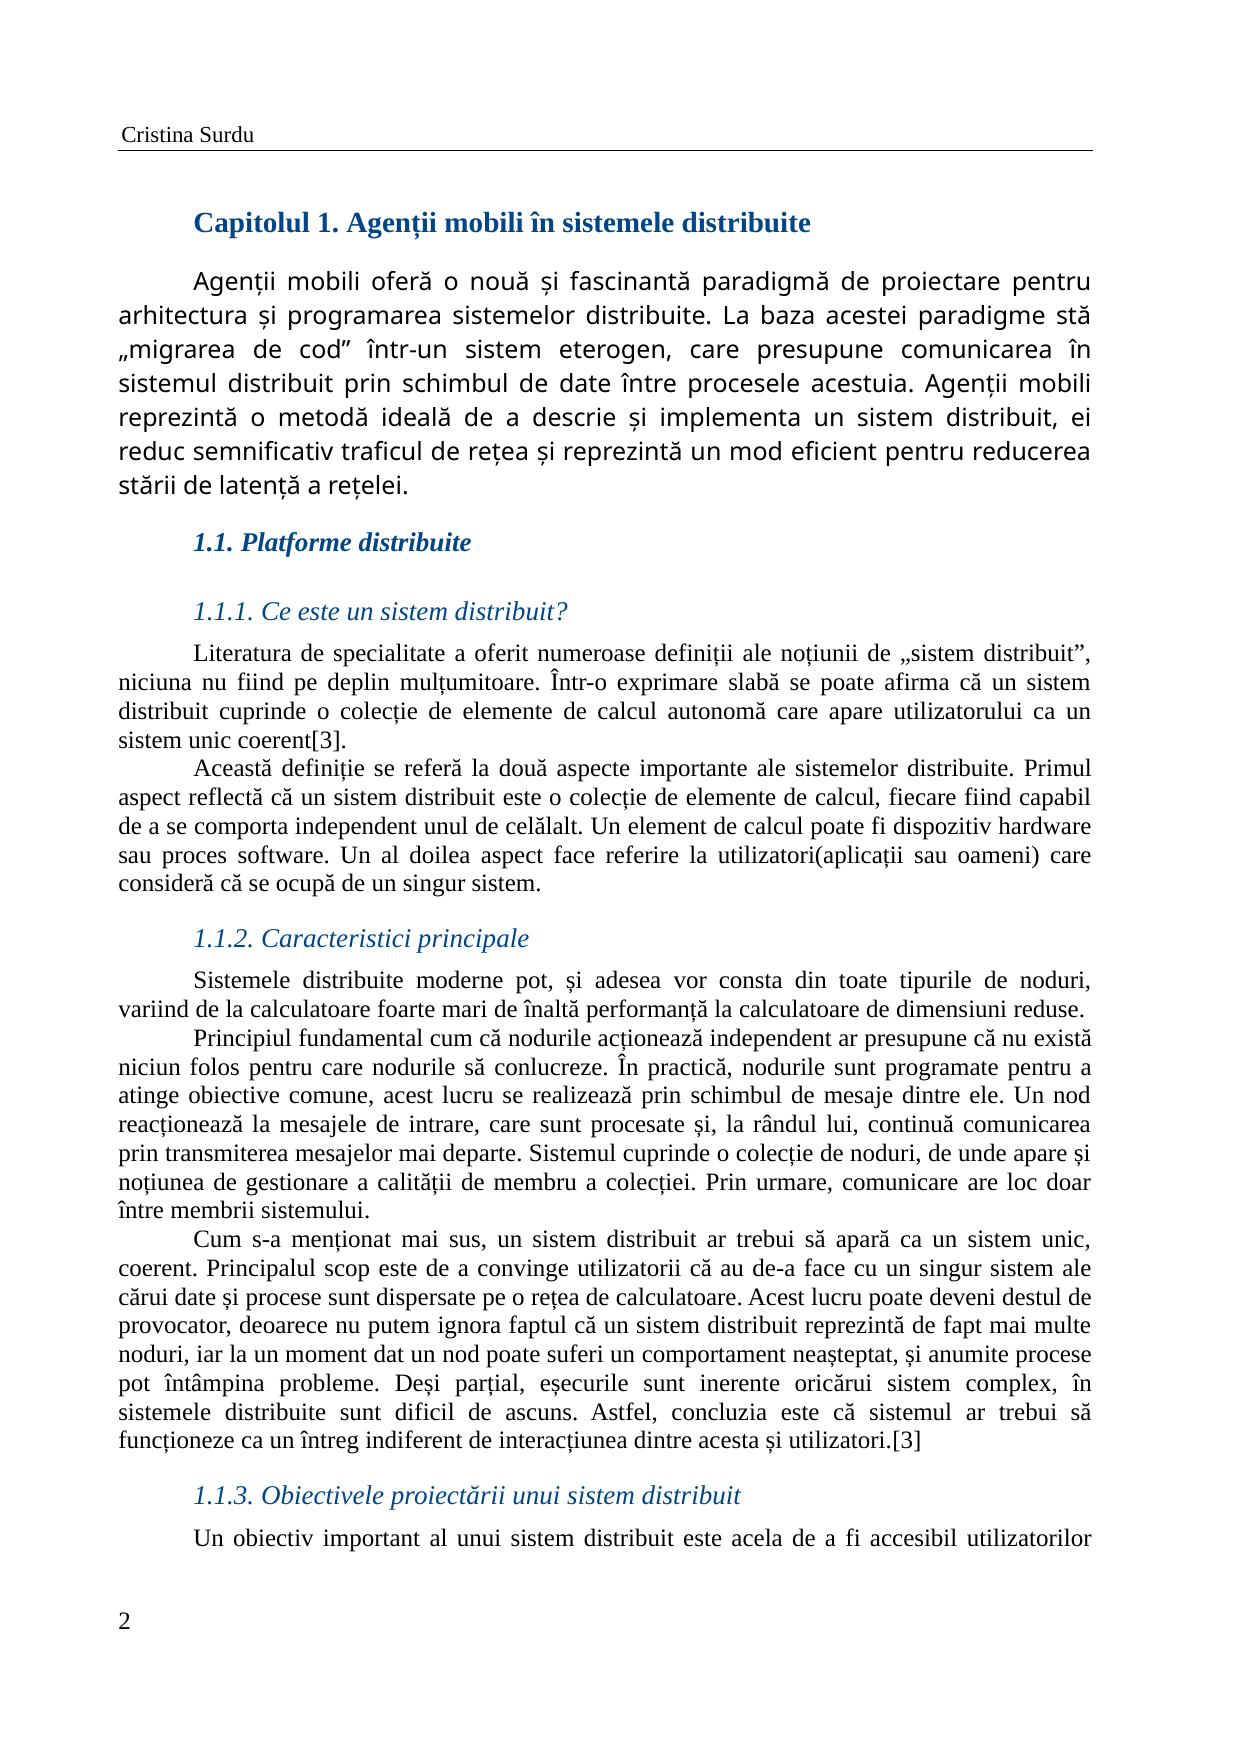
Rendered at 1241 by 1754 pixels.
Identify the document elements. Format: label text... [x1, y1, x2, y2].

text Agenții mobili oferă o nouă și fascinantă paradigmă de proiectare pentru arhitectura și programarea sistemelor distribuite. La baza acestei paradigme stă „migrarea de cod” într-un sistem eterogen, care presupune comunicarea în sistemul distribuit prin schimbul de date între procesele acestuia. Agenții mobili reprezintă o metodă ideală de a descrie și implementa un sistem distribuit, ei reduc semnificativ traficul de rețea și reprezintă un mod eficient pentru reducerea stării de latență a rețelei. [118, 263, 1093, 502]
subtitle Caracteristici principale [193, 922, 1093, 953]
subtitle Agenții mobili în sistemele distribuite [118, 205, 1093, 238]
subtitle Platforme distribuite [193, 527, 1093, 558]
text Literatura de specialitate a oferit numeroase definiții ale noțiunii de „sistem distribuit”, niciuna nu fiind pe deplin mulțumitoare. Într-o exprimare slabă se poate afirma că un sistem distribuit cuprinde o colecție de elemente de calcul autonomă care apare utilizatorului ca un sistem unic coerent[3]. [118, 638, 1093, 753]
subtitle Obiectivele proiectării unui sistem distribuit [193, 1479, 1093, 1510]
subtitle Ce este un sistem distribuit? [193, 595, 1093, 626]
text Cum s-a menționat mai sus, un sistem distribuit ar trebui să apară ca un sistem unic, coerent. Principalul scop este de a convinge utilizatorii că au de-a face cu un singur sistem ale cărui date și procese sunt dispersate pe o rețea de calculatoare. Acest lucru poate deveni destul de provocator, deoarece nu putem ignora faptul că un sistem distribuit reprezintă de fapt mai multe noduri, iar la un moment dat un nod poate suferi un comportament neașteptat, și anumite procese pot întâmpina probleme. Deși parțial, eșecurile sunt inerente oricărui sistem complex, în sistemele distribuite sunt dificil de ascuns. Astfel, concluzia este că sistemul ar trebui să funcționeze ca un întreg indiferent de interacțiunea dintre acesta și utilizatori.[3] [118, 1224, 1093, 1454]
text Această definiție se referă la două aspecte importante ale sistemelor distribuite. Primul aspect reflectă că un sistem distribuit este o colecție de elemente de calcul, fiecare fiind capabil de a se comporta independent unul de celălalt. Un element de calcul poate fi dispozitiv hardware sau proces software. Un al doilea aspect face referire la utilizatori(aplicații sau oameni) care consideră că se ocupă de un singur sistem. [118, 753, 1093, 897]
text Sistemele distribuite moderne pot, și adesea vor consta din toate tipurile de noduri, variind de la calculatoare foarte mari de înaltă performanță la calculatoare de dimensiuni reduse. Principiul fundamental cum că nodurile acționează independent ar presupune că nu există niciun folos pentru care nodurile să conlucreze. În practică, nodurile sunt programate pentru a atinge obiective comune, acest lucru se realizează prin schimbul de mesaje dintre ele. Un nod reacționează la mesajele de intrare, care sunt procesate și, la rândul lui, continuă comunicarea prin transmiterea mesajelor mai departe. Sistemul cuprinde o colecție de noduri, de unde apare și noțiunea de gestionare a calității de membru a colecției. Prin urmare, comunicare are loc doar între membrii sistemului. [118, 966, 1093, 1224]
text Un obiectiv important al unui sistem distribuit este acela de a fi accesibil utilizatorilor [118, 1523, 1093, 1551]
